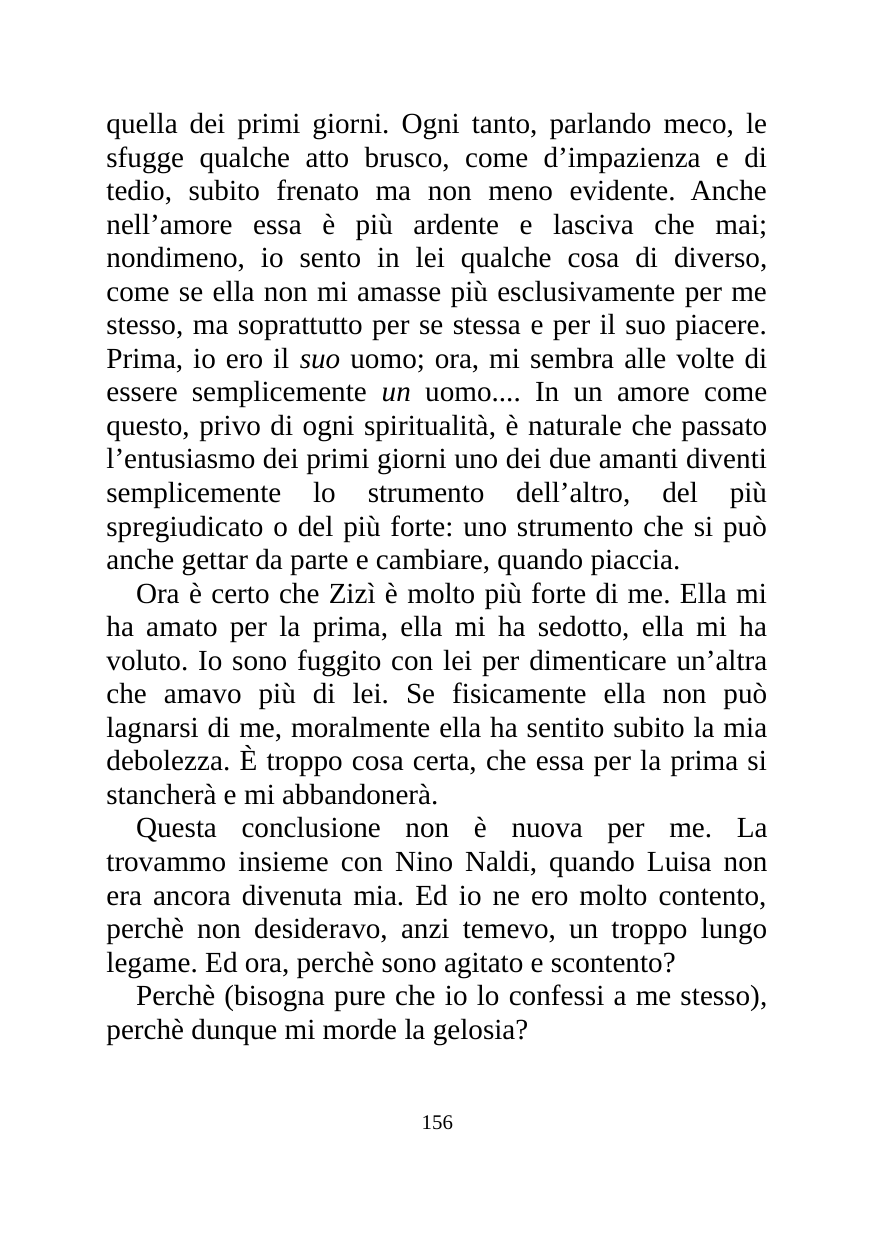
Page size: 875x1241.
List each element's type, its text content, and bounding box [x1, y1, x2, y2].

text quella dei primi giorni. Ogni tanto, parlando meco, le sfugge qualche atto brusco, come d’impazienza e di tedio, subito frenato ma non meno evidente. Anche nell’amore essa è più ardente e lasciva che mai; nondimeno, io sento in lei qualche cosa di diverso, come se ella non mi amasse più esclusivamente per me stesso, ma soprattutto per se stessa e per il suo piacere. Prima, io ero il suo uomo; ora, mi sembra alle volte di essere semplicemente un uomo.... In un amore come questo, privo di ogni spiritualità, è naturale che passato l’entusiasmo dei primi giorni uno dei due amanti diventi semplicemente lo strumento dell’altro, del più spregiudicato o del più forte: uno strumento che si può anche gettar da parte e cambiare, quando piaccia. [106, 106, 768, 576]
text Perchè (bisogna pure che io lo confessi a me stesso), perchè dunque mi morde la gelosia? [106, 978, 768, 1045]
text Questa conclusione non è nuova per me. La trovammo insieme con Nino Naldi, quando Luisa non era ancora divenuta mia. Ed io ne ero molto contento, perchè non desideravo, anzi temevo, un troppo lungo legame. Ed ora, perchè sono agitato e scontento? [106, 811, 768, 978]
text Ora è certo che Zizì è molto più forte di me. Ella mi ha amato per la prima, ella mi ha sedotto, ella mi ha voluto. Io sono fuggito con lei per dimenticare un’altra che amavo più di lei. Se fisicamente ella non può lagnarsi di me, moralmente ella ha sentito subito la mia debolezza. È troppo cosa certa, che essa per la prima si stancherà e mi abbandonerà. [106, 576, 768, 811]
